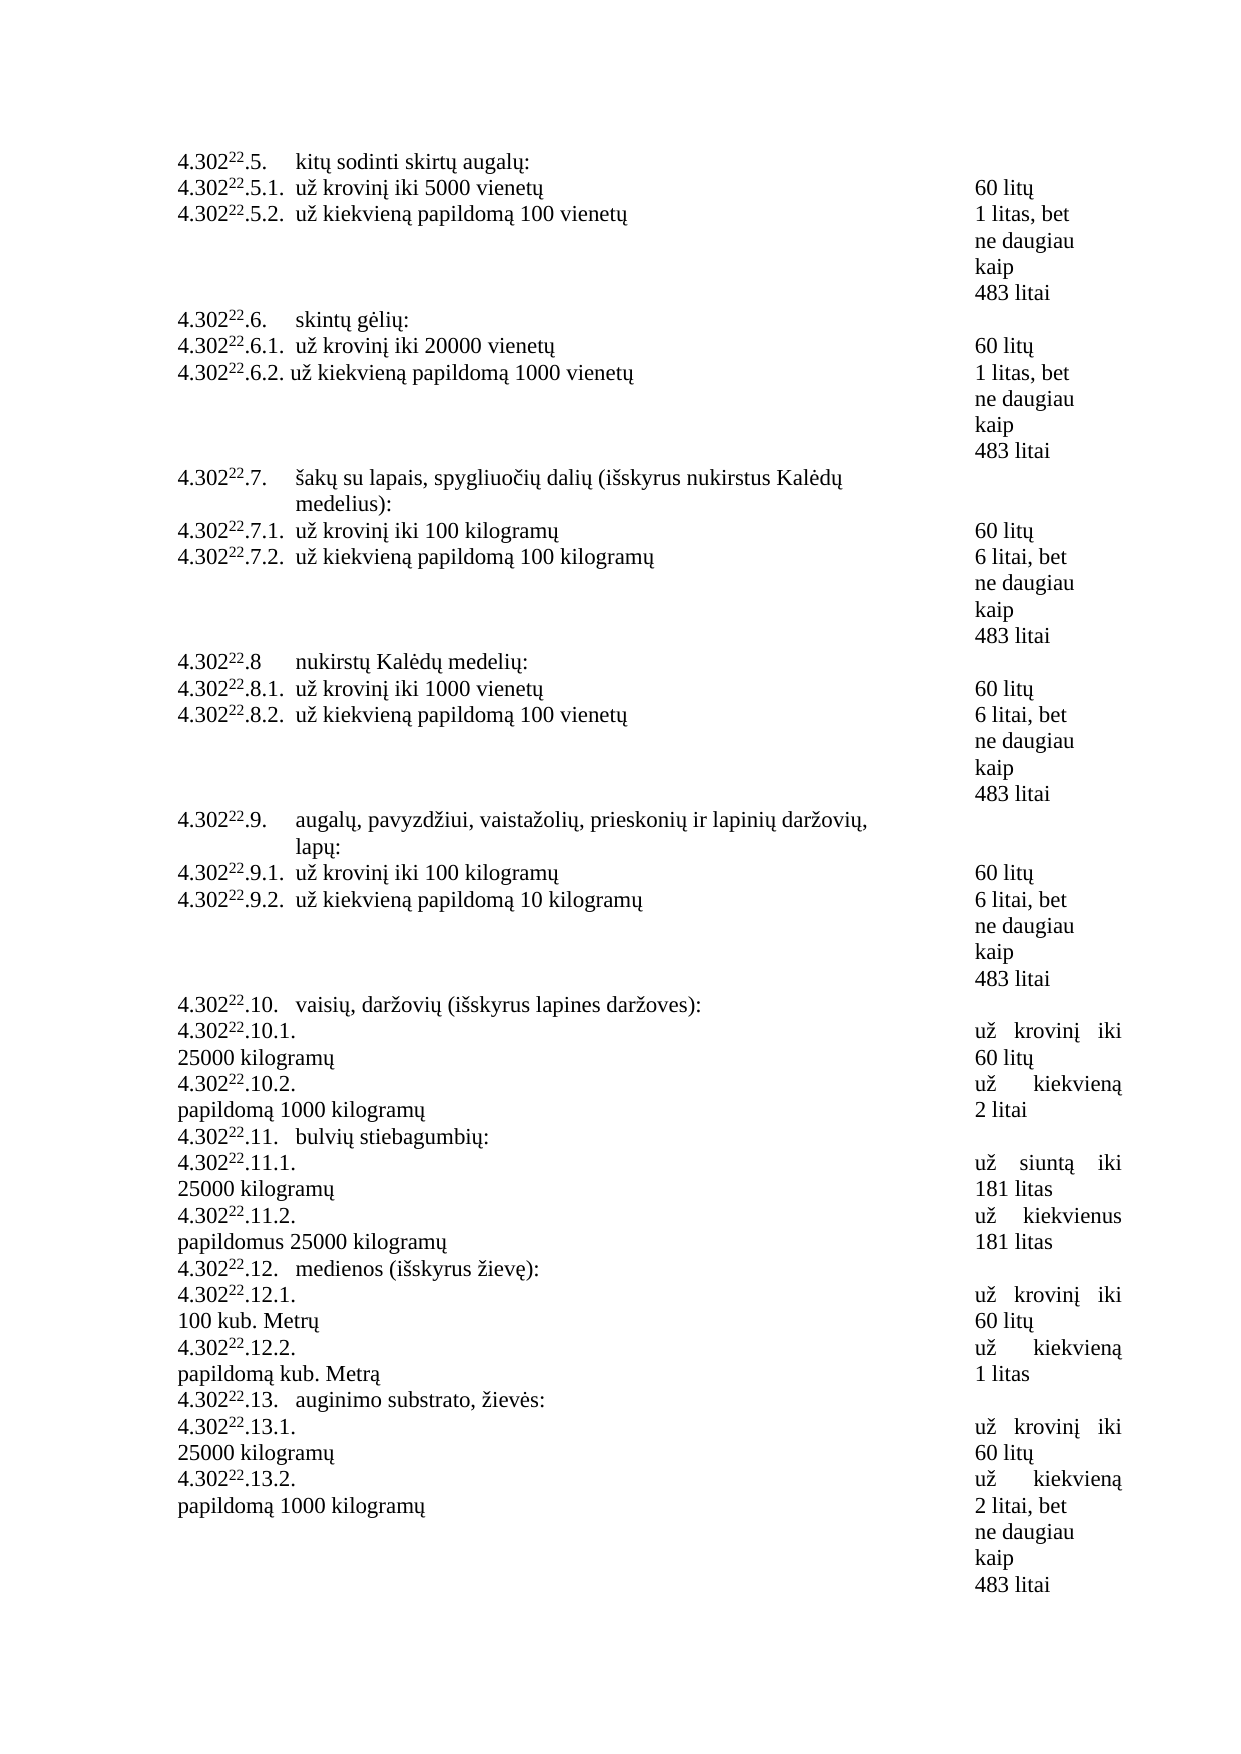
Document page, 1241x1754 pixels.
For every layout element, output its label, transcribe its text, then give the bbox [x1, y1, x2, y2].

text 4.30222.10.1. už krovinį iki 25000 kilogramų 60 litų [177, 1017, 1122, 1070]
text ne daugiau [974, 1518, 1122, 1544]
text ne daugiau [974, 727, 1122, 754]
text 483 litai [974, 780, 1122, 807]
text 4.30222.9. augalų, pavyzdžiui, vaistažolių, prieskonių ir lapinių daržovių, [177, 807, 1122, 833]
text 4.30222.6.1. už krovinį iki 20000 vienetų 60 litų [177, 332, 1122, 358]
text 4.30222.9.1. už krovinį iki 100 kilogramų 60 litų [177, 859, 1122, 886]
text 4.30222.13. auginimo substrato, žievės: [177, 1386, 1122, 1413]
text 4.30222.11.1. už siuntą iki 25000 kilogramų 181 litas [177, 1149, 1122, 1202]
text 4.30222.8.1. už krovinį iki 1000 vienetų 60 litų [177, 675, 1122, 701]
text kaip [974, 754, 1122, 780]
text ne daugiau [974, 227, 1122, 253]
text ne daugiau [974, 385, 1122, 411]
text 483 litai [974, 279, 1122, 306]
text 4.30222.10. vaisių, daržovių (išskyrus lapines daržoves): [177, 991, 1122, 1017]
text 4.30222.7. šakų su lapais, spygliuočių dalių (išskyrus nukirstus Kalėdų [177, 464, 1122, 490]
text 4.30222.7.1. už krovinį iki 100 kilogramų 60 litų [177, 517, 1122, 543]
text medelius): [177, 490, 1122, 517]
text 4.30222.12.2. už kiekvieną papildomą kub. Metrą 1 litas [177, 1334, 1122, 1386]
text 483 litai [974, 965, 1122, 991]
text 4.30222.13.1. už krovinį iki 25000 kilogramų 60 litų [177, 1413, 1122, 1465]
text 4.30222.8 nukirstų Kalėdų medelių: [177, 648, 1122, 675]
text lapų: [177, 833, 1122, 859]
text kaip [974, 938, 1122, 965]
text 4.30222.6.2. už kiekvieną papildomą 1000 vienetų 1 litas, bet [177, 358, 1122, 385]
text 4.30222.8.2. už kiekvieną papildomą 100 vienetų 6 litai, bet [177, 701, 1122, 727]
text ne daugiau [974, 912, 1122, 938]
text 4.30222.9.2. už kiekvieną papildomą 10 kilogramų 6 litai, bet [177, 886, 1122, 912]
text 4.30222.5.1. už krovinį iki 5000 vienetų 60 litų [177, 174, 1122, 200]
text kaip [974, 1544, 1122, 1571]
text ne daugiau [974, 569, 1122, 596]
text 4.30222.12.1. už krovinį iki 100 kub. Metrų 60 litų [177, 1281, 1122, 1334]
text 4.30222.7.2. už kiekvieną papildomą 100 kilogramų 6 litai, bet [177, 543, 1122, 569]
text 4.30222.10.2. už kiekvieną papildomą 1000 kilogramų 2 litai [177, 1070, 1122, 1123]
text 4.30222.12. medienos (išskyrus žievę): [177, 1254, 1122, 1281]
text 4.30222.5. kitų sodinti skirtų augalų: [177, 148, 1122, 174]
text 4.30222.11. bulvių stiebagumbių: [177, 1123, 1122, 1149]
text 483 litai [974, 1571, 1122, 1597]
text 4.30222.11.2. už kiekvienus papildomus 25000 kilogramų 181 litas [177, 1202, 1122, 1254]
text 4.30222.13.2. už kiekvieną papildomą 1000 kilogramų 2 litai, bet [177, 1465, 1122, 1518]
text 4.30222.6. skintų gėlių: [177, 306, 1122, 332]
text kaip [974, 253, 1122, 279]
text 4.30222.5.2. už kiekvieną papildomą 100 vienetų 1 litas, bet [177, 200, 1122, 227]
text kaip [974, 596, 1122, 622]
text 483 litai [974, 622, 1122, 648]
text kaip [974, 411, 1122, 438]
text 483 litai [974, 438, 1122, 464]
